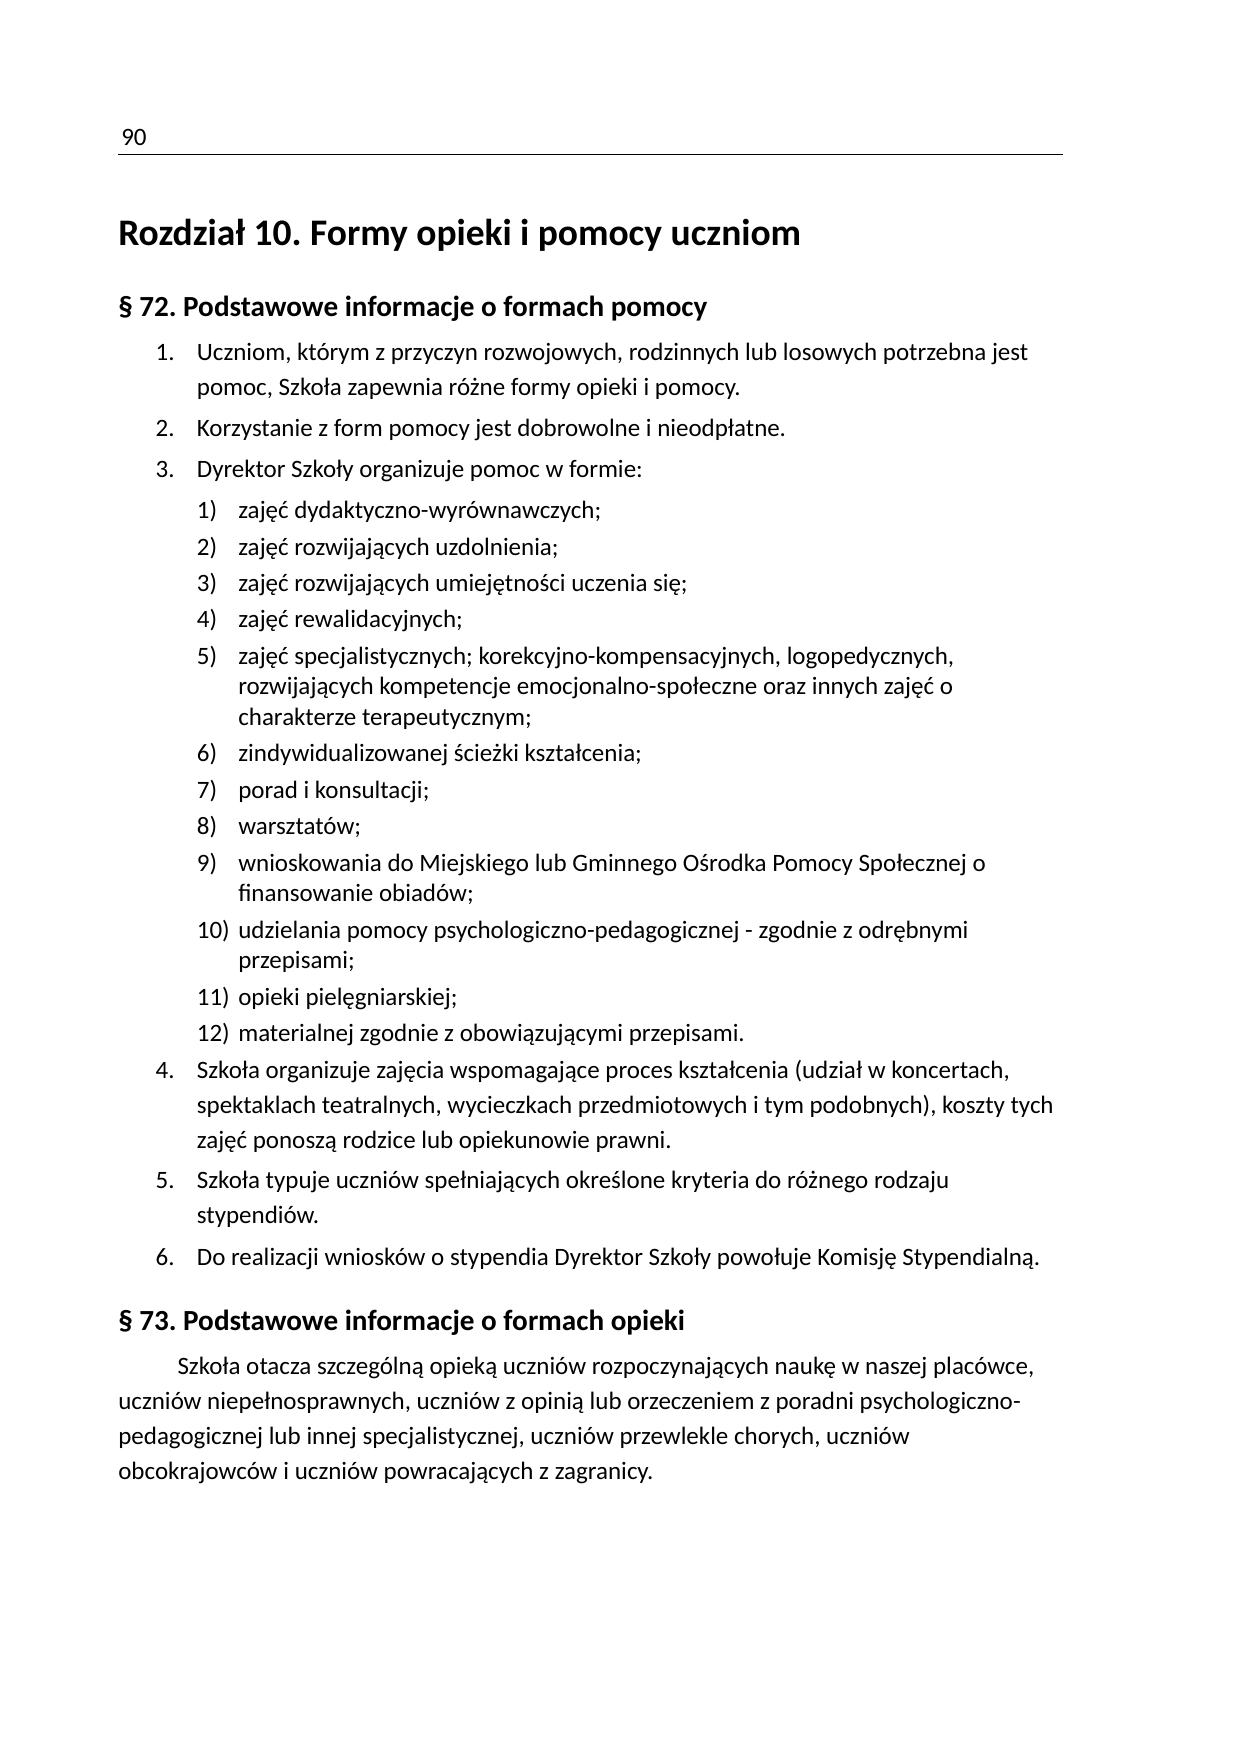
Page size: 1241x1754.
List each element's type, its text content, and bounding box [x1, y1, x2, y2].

list materialnej zgodnie z obowiązującymi przepisami. [197, 1017, 1063, 1048]
list Uczniom, którym z przyczyn rozwojowych, rodzinnych lub losowych potrzebna jest pomoc, Szkoła zapewnia różne formy opieki i pomocy. [155, 336, 1063, 402]
list zajęć rozwijających uzdolnienia; [197, 531, 1063, 561]
list zajęć dydaktyczno-wyrównawczych; [197, 494, 1063, 525]
list Korzystanie z form pomocy jest dobrowolne i nieodpłatne. [155, 412, 1063, 443]
subtitle Rozdział 10. Formy opieki i pomocy uczniom [118, 209, 1063, 255]
list zajęć rozwijających umiejętności uczenia się; [197, 567, 1063, 598]
subtitle § 73. Podstawowe informacje o formach opieki [118, 1302, 1063, 1338]
subtitle § 72. Podstawowe informacje o formach pomocy [118, 288, 1063, 324]
list zindywidualizowanej ścieżki kształcenia; [197, 737, 1063, 768]
list Do realizacji wniosków o stypendia Dyrektor Szkoły powołuje Komisję Stypendialną. [155, 1241, 1063, 1271]
list warsztatów; [197, 810, 1063, 841]
text Szkoła otacza szczególną opieką uczniów rozpoczynających naukę w naszej placówce, uczniów niepełnosprawnych, uczniów z opinią lub orzeczeniem z poradni psychologiczno-pedagogicznej lub innej specjalistycznej, uczniów przewlekle chorych, uczniów obcokrajowców i uczniów powracających z zagranicy. [118, 1351, 1063, 1486]
list zajęć specjalistycznych; korekcyjno-kompensacyjnych, logopedycznych, rozwijających kompetencje emocjonalno-społeczne oraz innych zajęć o charakterze terapeutycznym; [197, 640, 1063, 732]
list wnioskowania do Miejskiego lub Gminnego Ośrodka Pomocy Społecznej o finansowanie obiadów; [197, 847, 1063, 908]
list udzielania pomocy psychologiczno-pedagogicznej - zgodnie z odrębnymi przepisami; [197, 914, 1063, 975]
list opieki pielęgniarskiej; [197, 981, 1063, 1011]
list porad i konsultacji; [197, 774, 1063, 804]
list Szkoła organizuje zajęcia wspomagające proces kształcenia (udział w koncertach, spektaklach teatralnych, wycieczkach przedmiotowych i tym podobnych), koszty tych zajęć ponoszą rodzice lub opiekunowie prawni. [155, 1054, 1063, 1154]
list Szkoła typuje uczniów spełniających określone kryteria do różnego rodzaju stypendiów. [155, 1165, 1063, 1230]
list Dyrektor Szkoły organizuje pomoc w formie: [155, 453, 1063, 484]
list zajęć rewalidacyjnych; [197, 603, 1063, 634]
